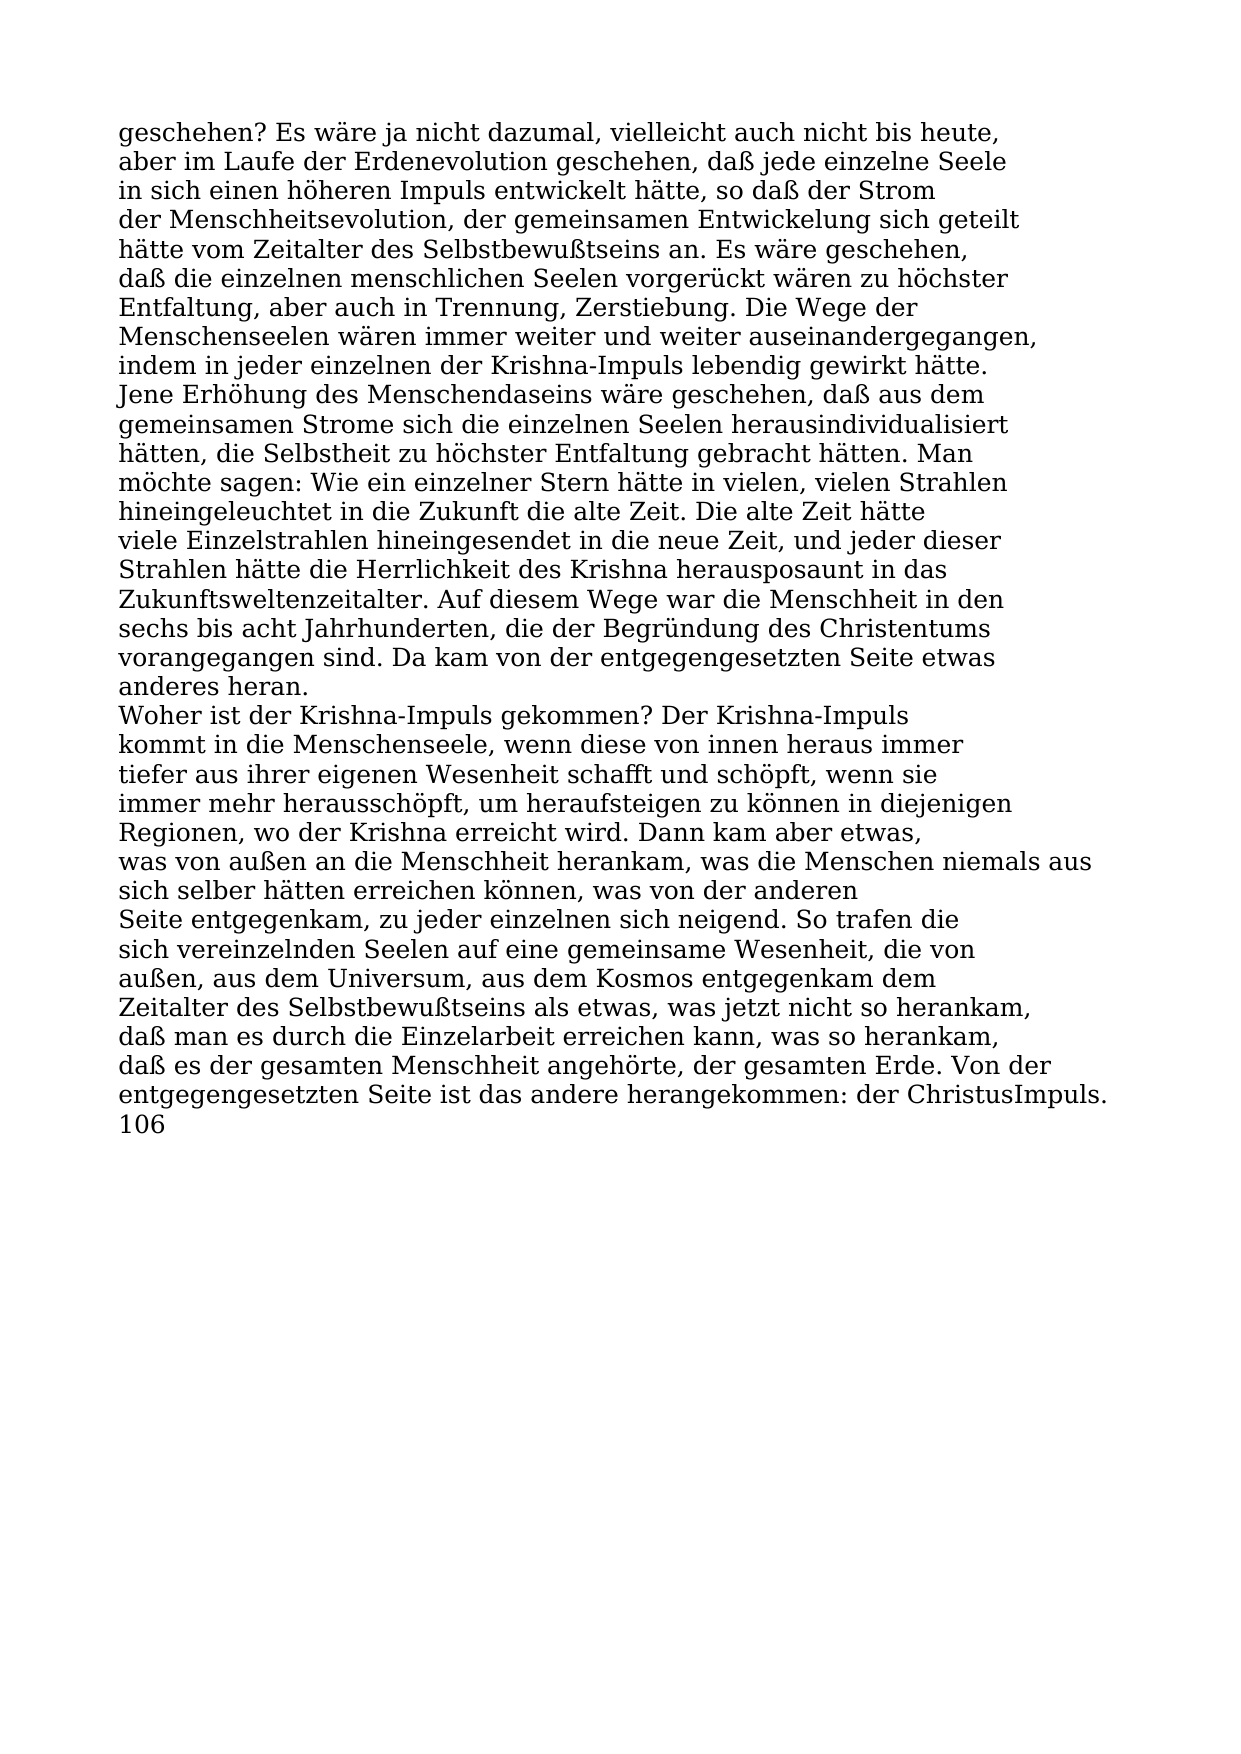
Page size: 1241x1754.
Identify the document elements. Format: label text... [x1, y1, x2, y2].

text immer mehr herausschöpft, um heraufsteigen zu können in diejenigen Regionen, wo der Krishna erreicht wird. Dann kam aber etwas, [118, 789, 1122, 847]
text was von außen an die Menschheit herankam, was die Menschen niemals aus sich selber hätten erreichen können, was von der anderen [118, 847, 1122, 906]
text sechs bis acht Jahrhunderten, die der Begründung des Christentums [118, 614, 1122, 643]
text tiefer aus ihrer eigenen Wesenheit schafft und schöpft, wenn sie [118, 760, 1122, 789]
text gemeinsamen Strome sich die einzelnen Seelen herausindividualisiert [118, 410, 1122, 439]
text viele Einzelstrahlen hineingesendet in die neue Zeit, und jeder dieser [118, 526, 1122, 556]
text daß die einzelnen menschlichen Seelen vorgerückt wären zu höchster [118, 264, 1122, 293]
text hätten, die Selbstheit zu höchster Entfaltung gebracht hätten. Man [118, 439, 1122, 468]
text Seite entgegenkam, zu jeder einzelnen sich neigend. So trafen die [118, 906, 1122, 935]
text Jene Erhöhung des Menschendaseins wäre geschehen, daß aus dem [118, 381, 1122, 410]
text außen, aus dem Universum, aus dem Kosmos entgegenkam dem [118, 964, 1122, 993]
text sich vereinzelnden Seelen auf eine gemeinsame Wesenheit, die von [118, 935, 1122, 964]
text entgegengesetzten Seite ist das andere herangekommen: der ChristusImpuls. [118, 1081, 1122, 1110]
text Zeitalter des Selbstbewußtseins als etwas, was jetzt nicht so herankam, [118, 993, 1122, 1022]
text Strahlen hätte die Herrlichkeit des Krishna herausposaunt in das Zukunftsweltenzeitalter. Auf diesem Wege war die Menschheit in den [118, 556, 1122, 614]
text 106 [118, 1110, 1122, 1139]
text Woher ist der Krishna-Impuls gekommen? Der Krishna-Impuls [118, 701, 1122, 731]
text hineingeleuchtet in die Zukunft die alte Zeit. Die alte Zeit hätte [118, 497, 1122, 526]
text kommt in die Menschenseele, wenn diese von innen heraus immer [118, 731, 1122, 760]
text aber im Laufe der Erdenevolution geschehen, daß jede einzelne Seele [118, 147, 1122, 176]
text möchte sagen: Wie ein einzelner Stern hätte in vielen, vielen Strahlen [118, 468, 1122, 497]
text Entfaltung, aber auch in Trennung, Zerstiebung. Die Wege der Menschenseelen wären immer weiter und weiter auseinandergegangen, indem in jeder einzelnen der Krishna-Impuls lebendig gewirkt hätte. [118, 293, 1122, 381]
text daß man es durch die Einzelarbeit erreichen kann, was so herankam, [118, 1022, 1122, 1051]
text geschehen? Es wäre ja nicht dazumal, vielleicht auch nicht bis heute, [118, 118, 1122, 147]
text anderes heran. [118, 672, 1122, 701]
text in sich einen höheren Impuls entwickelt hätte, so daß der Strom [118, 176, 1122, 206]
text hätte vom Zeitalter des Selbstbewußtseins an. Es wäre geschehen, [118, 235, 1122, 264]
text der Menschheitsevolution, der gemeinsamen Entwickelung sich geteilt [118, 206, 1122, 235]
text daß es der gesamten Menschheit angehörte, der gesamten Erde. Von der [118, 1051, 1122, 1081]
text vorangegangen sind. Da kam von der entgegengesetzten Seite etwas [118, 643, 1122, 672]
